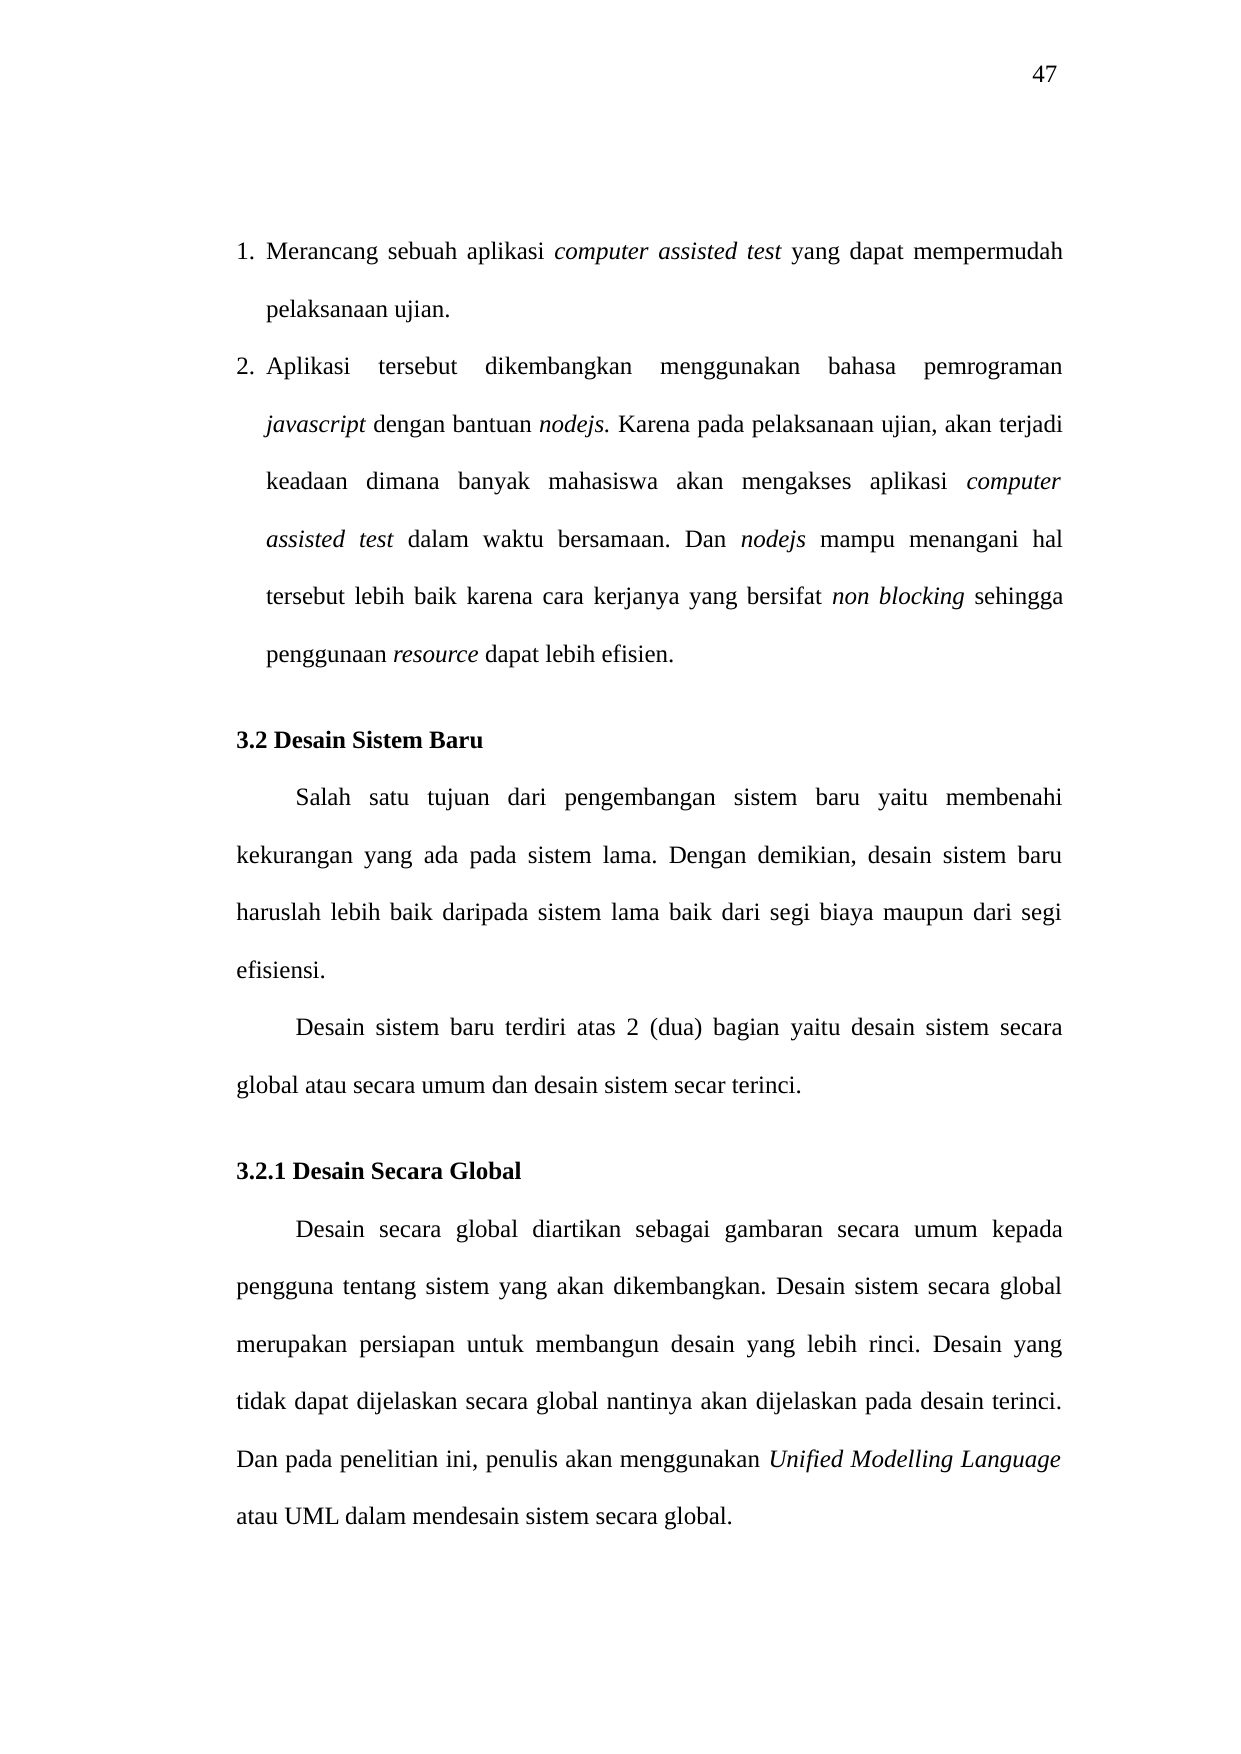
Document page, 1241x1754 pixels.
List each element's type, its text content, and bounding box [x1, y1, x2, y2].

list Aplikasi tersebut dikembangkan menggunakan bahasa pemrograman javascript dengan bantuan nodejs. Karena pada pelaksanaan ujian, akan terjadi keadaan dimana banyak mahasiswa akan mengakses aplikasi computer assisted test dalam waktu bersamaan. Dan nodejs mampu menangani hal tersebut lebih baik karena cara kerjanya yang bersifat non blocking sehingga penggunaan resource dapat lebih efisien. [236, 351, 1063, 667]
text Desain secara global diartikan sebagai gambaran secara umum kepada pengguna tentang sistem yang akan dikembangkan. Desain sistem secara global merupakan persiapan untuk membangun desain yang lebih rinci. Desain yang tidak dapat dijelaskan secara global nantinya akan dijelaskan pada desain terinci. Dan pada penelitian ini, penulis akan menggunakan Unified Modelling Language atau UML dalam mendesain sistem secara global. [236, 1214, 1063, 1530]
subtitle 3.2 Desain Sistem Baru [236, 725, 1063, 754]
subtitle 3.2.1 Desain Secara Global [236, 1156, 1063, 1185]
text Desain sistem baru terdiri atas 2 (dua) bagian yaitu desain sistem secara global atau secara umum dan desain sistem secar terinci. [236, 1012, 1063, 1099]
list Merancang sebuah aplikasi computer assisted test yang dapat mempermudah pelaksanaan ujian. [236, 236, 1063, 322]
text Salah satu tujuan dari pengembangan sistem baru yaitu membenahi kekurangan yang ada pada sistem lama. Dengan demikian, desain sistem baru haruslah lebih baik daripada sistem lama baik dari segi biaya maupun dari segi efisiensi. [236, 782, 1063, 984]
